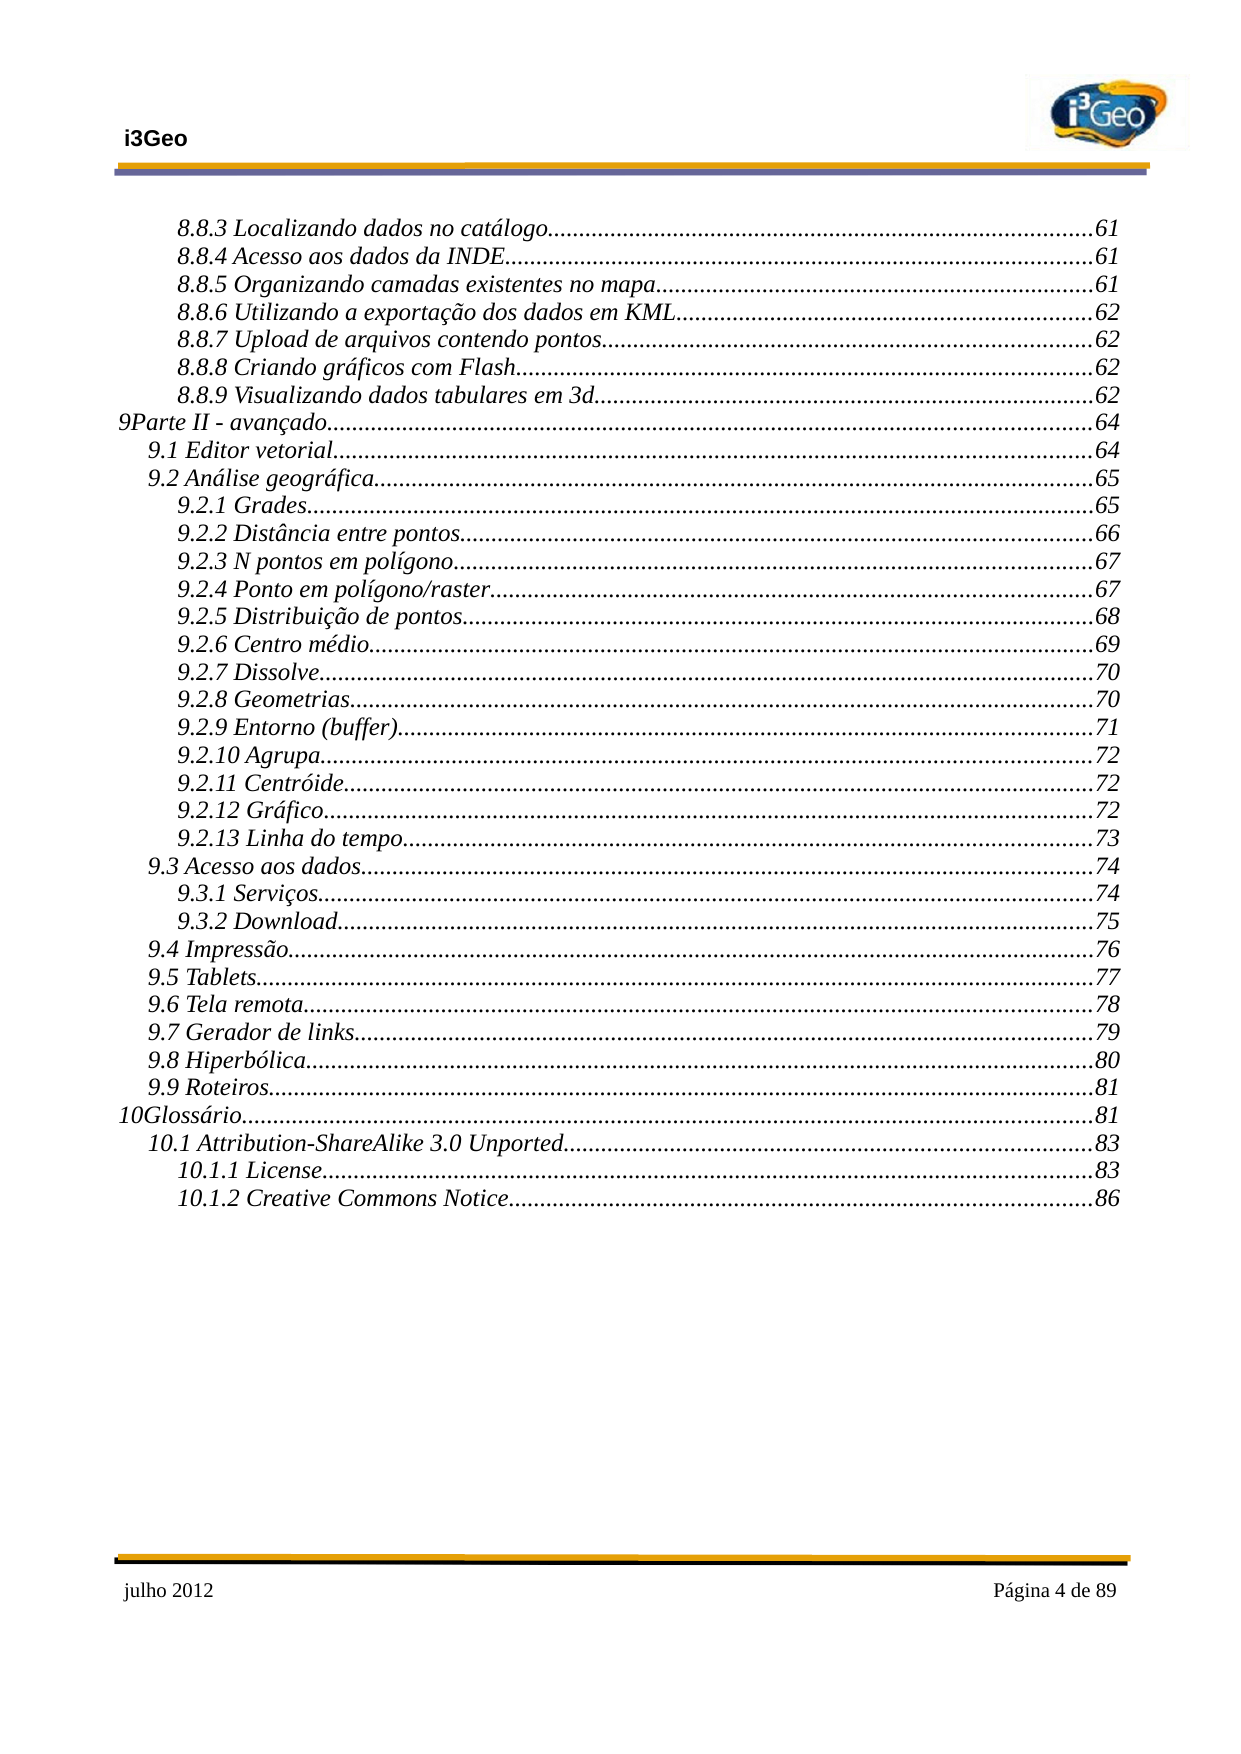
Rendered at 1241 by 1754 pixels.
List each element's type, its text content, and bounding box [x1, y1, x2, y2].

text 9.3.2 Download 75 [177, 907, 1122, 935]
text 9.2.8 Geometrias 70 [177, 686, 1122, 713]
text 9.9 Roteiros 81 [148, 1073, 1122, 1101]
text 9.1 Editor vetorial 64 [148, 436, 1122, 464]
text 9.2.4 Ponto em polígono/raster 67 [177, 575, 1122, 602]
text 9.2.11 Centróide 72 [177, 769, 1122, 796]
text 10.1.2 Creative Commons Notice 86 [177, 1184, 1122, 1212]
picture [1025, 74, 1191, 151]
text 8.8.6 Utilizando a exportação dos dados em KML 62 [177, 298, 1122, 325]
text 9.2.10 Agrupa 72 [177, 741, 1122, 769]
text 9.2.6 Centro médio 69 [177, 630, 1122, 658]
text 8.8.7 Upload de arquivos contendo pontos 62 [177, 325, 1122, 353]
text 10.1 Attribution-ShareAlike 3.0 Unported 83 [148, 1129, 1122, 1157]
text 9Parte II - avançado 64 [118, 408, 1122, 436]
text 9.2.2 Distância entre pontos 66 [177, 519, 1122, 547]
text 8.8.9 Visualizando dados tabulares em 3d 62 [177, 381, 1122, 408]
text 9.2.1 Grades 65 [177, 492, 1122, 519]
text 9.2.3 N pontos em polígono 67 [177, 547, 1122, 575]
text 9.5 Tablets 77 [148, 963, 1122, 990]
text 8.8.5 Organizando camadas existentes no mapa 61 [177, 270, 1122, 298]
text 9.2 Análise geográfica 65 [148, 464, 1122, 492]
text 9.2.12 Gráfico 72 [177, 796, 1122, 824]
text 9.7 Gerador de links 79 [148, 1018, 1122, 1046]
text 9.4 Impressão 76 [148, 935, 1122, 963]
text 8.8.4 Acesso aos dados da INDE 61 [177, 242, 1122, 270]
text 9.2.9 Entorno (buffer) 71 [177, 713, 1122, 741]
text 9.3.1 Serviços 74 [177, 879, 1122, 907]
text 9.8 Hiperbólica 80 [148, 1046, 1122, 1073]
text 8.8.3 Localizando dados no catálogo 61 [177, 214, 1122, 242]
text 10.1.1 License 83 [177, 1157, 1122, 1184]
text 8.8.8 Criando gráficos com Flash 62 [177, 353, 1122, 381]
text 10Glossário 81 [118, 1101, 1122, 1129]
text 9.2.7 Dissolve 70 [177, 658, 1122, 686]
text 9.2.13 Linha do tempo 73 [177, 824, 1122, 852]
text 9.3 Acesso aos dados 74 [148, 852, 1122, 879]
text 9.2.5 Distribuição de pontos 68 [177, 602, 1122, 630]
text 9.6 Tela remota 78 [148, 990, 1122, 1018]
